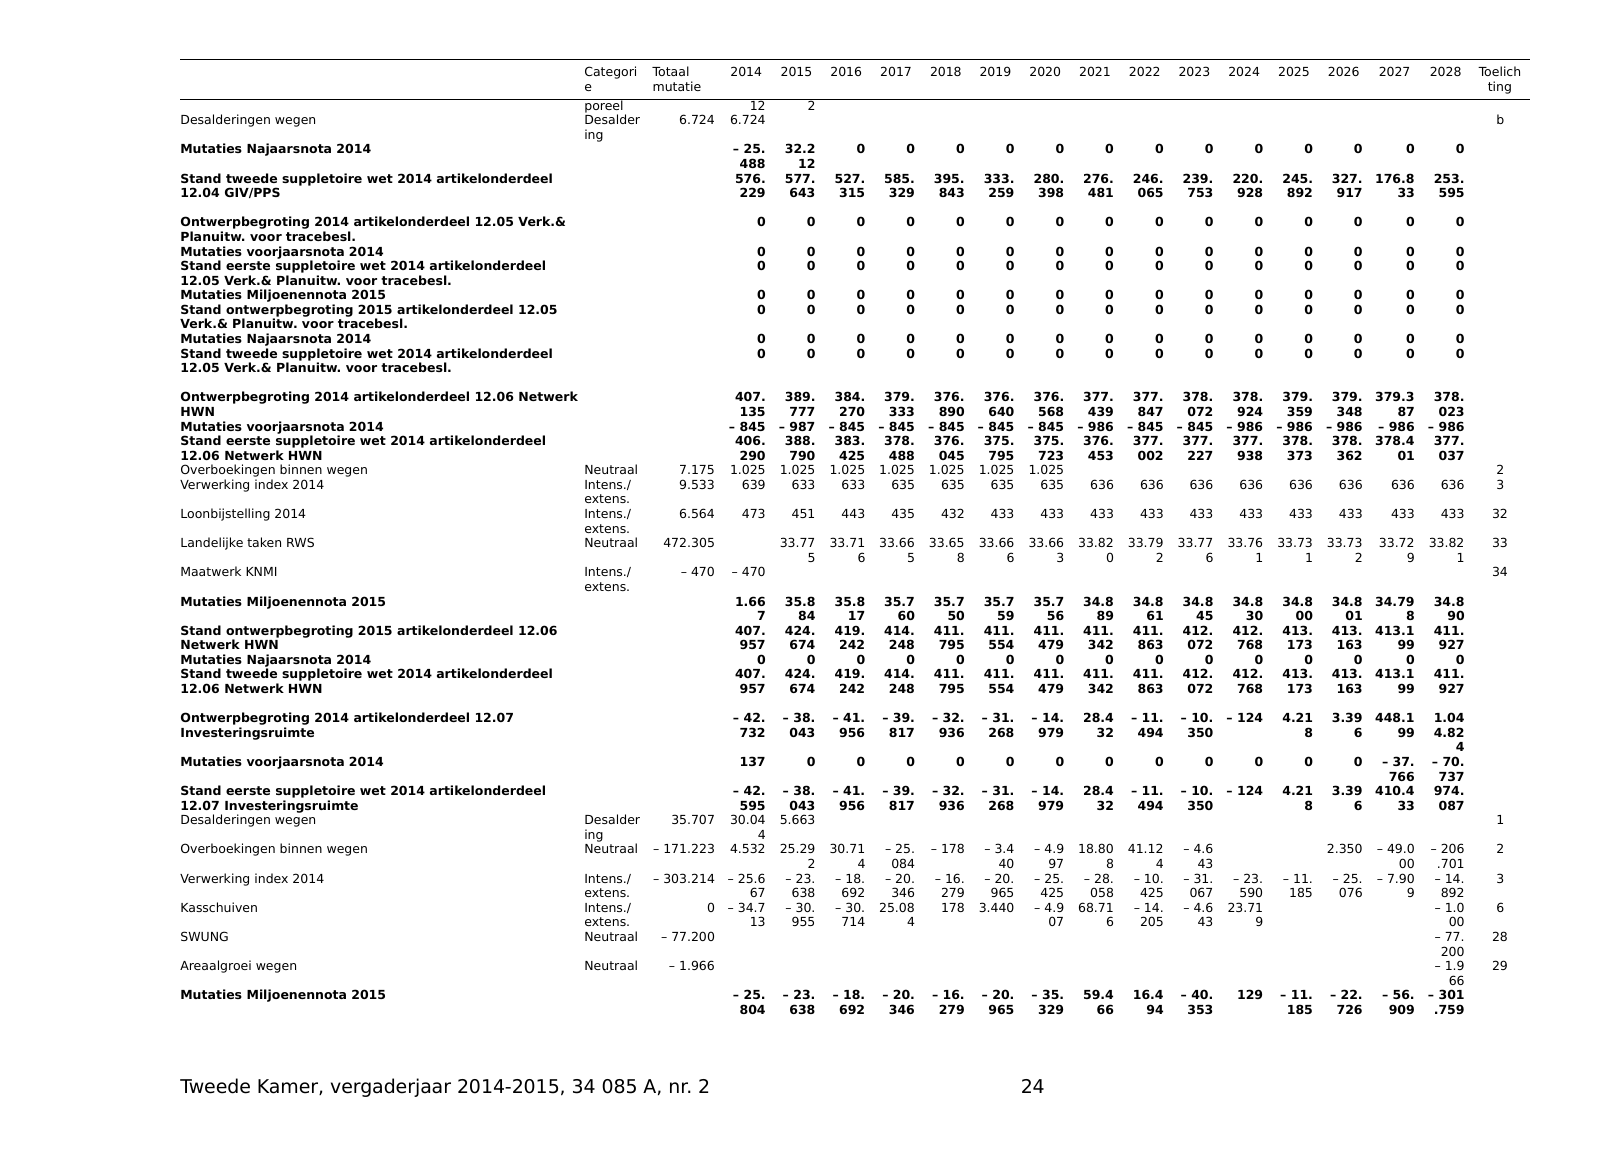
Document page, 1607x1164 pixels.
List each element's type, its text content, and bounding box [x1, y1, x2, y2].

table_cell 433 [1020, 507, 1070, 536]
table_cell [1319, 376, 1368, 390]
table_cell [646, 668, 721, 697]
table_cell [1169, 697, 1219, 711]
table_cell [1319, 100, 1368, 113]
table_cell – 25.076 [1319, 872, 1368, 901]
table_cell – 31.067 [1169, 872, 1219, 901]
table_cell [1319, 959, 1368, 988]
table_cell – 845 [1020, 420, 1070, 434]
table_cell 0 [970, 303, 1020, 332]
table_cell 0 [921, 332, 970, 347]
table_cell 378.488 [871, 434, 921, 463]
table_cell [1319, 113, 1368, 142]
table_cell [646, 784, 721, 813]
table_cell 3 [1470, 478, 1529, 507]
table_cell Mutaties Miljoenennota 2015 [180, 988, 578, 1017]
table_cell [821, 813, 871, 842]
table_cell 379.387 [1368, 390, 1420, 419]
table_cell 0 [1219, 755, 1269, 784]
table_cell 0 [821, 259, 871, 288]
table_cell – 31.268 [970, 711, 1020, 755]
table_cell [1269, 930, 1319, 959]
table_cell 0 [821, 755, 871, 784]
table_cell 0 [1070, 755, 1119, 784]
table_cell 0 [1070, 332, 1119, 347]
table_cell 0 [1420, 215, 1470, 244]
table_cell Neutraal [578, 536, 646, 565]
table_cell [821, 930, 871, 959]
table_cell 0 [721, 215, 771, 244]
table_cell – 987 [771, 420, 821, 434]
table_cell 0 [1070, 245, 1119, 259]
table_cell 0 [921, 143, 970, 172]
table_cell 1.025 [921, 463, 970, 478]
table_cell [1169, 463, 1219, 478]
table_cell 576.229 [721, 172, 771, 201]
table_cell 413.199 [1368, 624, 1420, 653]
table_cell 633 [771, 478, 821, 507]
table_cell – 39.817 [871, 711, 921, 755]
table_cell Intens./extens. [578, 478, 646, 507]
table_cell Overboekingen binnen wegen [180, 843, 578, 872]
table_cell 33.761 [1219, 536, 1269, 565]
table_cell 33.731 [1269, 536, 1319, 565]
table_header [180, 60, 578, 99]
table_header 2021 [1070, 60, 1119, 99]
table_cell [921, 376, 970, 390]
table_cell 0 [1368, 259, 1420, 288]
table_cell – 1.966 [1420, 959, 1470, 988]
table_cell 0 [871, 288, 921, 303]
table_cell [1269, 959, 1319, 988]
table_cell 1.025 [821, 463, 871, 478]
table_cell [578, 259, 646, 288]
table_cell [970, 113, 1020, 142]
table_header 2027 [1368, 60, 1420, 99]
table_cell 18.808 [1070, 843, 1119, 872]
table_header 2015 [771, 60, 821, 99]
table_cell 395.843 [921, 172, 970, 201]
table_cell [1470, 376, 1529, 390]
table_cell – 7.909 [1368, 872, 1420, 901]
table_cell [1269, 843, 1319, 872]
table_cell – 23.638 [771, 988, 821, 1017]
table_cell 0 [1169, 143, 1219, 172]
table_cell Stand tweede suppletoire wet 2014 artikelonderdeel 12.05 Verk.& Planuitw. voor tracebesl. [180, 347, 578, 376]
table_cell – 986 [1420, 420, 1470, 434]
table_cell Ontwerpbegroting 2014 artikelonderdeel 12.06 Netwerk HWN [180, 390, 578, 419]
table_cell 636 [1070, 478, 1119, 507]
table_cell 245.892 [1269, 172, 1319, 201]
table_cell Verwerking index 2014 [180, 478, 578, 507]
table_cell 633 [821, 478, 871, 507]
table_cell 0 [1070, 347, 1119, 376]
table_cell 0 [771, 288, 821, 303]
table_cell 33.716 [821, 536, 871, 565]
table_cell – 40.353 [1169, 988, 1219, 1017]
table_cell – 14.979 [1020, 711, 1070, 755]
table_cell [578, 201, 646, 215]
table_cell [180, 376, 578, 390]
table_cell 35.756 [1020, 595, 1070, 624]
table_cell 0 [821, 288, 871, 303]
table_cell 59.466 [1070, 988, 1119, 1017]
table_cell Loonbijstelling 2014 [180, 507, 578, 536]
table_cell – 25.425 [1020, 872, 1070, 901]
table_cell [871, 100, 921, 113]
table_cell 0 [1169, 215, 1219, 244]
table_cell [921, 813, 970, 842]
table_cell Stand tweede suppletoire wet 2014 artikelonderdeel 12.06 Netwerk HWN [180, 668, 578, 697]
table_cell [1020, 813, 1070, 842]
table_cell [1219, 376, 1269, 390]
table_cell 0 [1269, 143, 1319, 172]
table_cell 4.218 [1269, 784, 1319, 813]
table_cell [180, 100, 578, 113]
table_cell – 986 [1368, 420, 1420, 434]
table_cell – 470 [721, 565, 771, 594]
table_cell [871, 201, 921, 215]
table_cell [578, 668, 646, 697]
table_cell Mutaties Najaarsnota 2014 [180, 653, 578, 667]
table_cell 0 [1020, 215, 1070, 244]
table_cell 411.554 [970, 668, 1020, 697]
table_cell [1070, 565, 1119, 594]
table_cell [721, 697, 771, 711]
table_cell 0 [1319, 259, 1368, 288]
table_cell 378.924 [1219, 390, 1269, 419]
table_cell 0 [871, 245, 921, 259]
table_cell [1169, 930, 1219, 959]
table_cell 0 [1169, 259, 1219, 288]
table_cell 0 [1368, 653, 1420, 667]
table_cell 0 [970, 755, 1020, 784]
table_cell Neutraal [578, 930, 646, 959]
table_cell 377.037 [1420, 434, 1470, 463]
table_cell [1470, 697, 1529, 711]
table_cell [646, 215, 721, 244]
table_cell 0 [721, 259, 771, 288]
table_cell 375.723 [1020, 434, 1070, 463]
table_cell – 35.329 [1020, 988, 1070, 1017]
table_cell 2.350 [1319, 843, 1368, 872]
table_cell Intens./extens. [578, 901, 646, 930]
table_cell 33.666 [970, 536, 1020, 565]
table_cell 411.795 [921, 668, 970, 697]
table_cell Overboekingen binnen wegen [180, 463, 578, 478]
table_cell – 845 [921, 420, 970, 434]
table_cell 33.663 [1020, 536, 1070, 565]
table_cell 0 [871, 653, 921, 667]
table_cell [921, 113, 970, 142]
table_cell 0 [970, 288, 1020, 303]
table_cell 35.884 [771, 595, 821, 624]
table_cell 0 [1368, 245, 1420, 259]
table_cell [1169, 100, 1219, 113]
table_cell [1269, 113, 1319, 142]
table_cell Stand eerste suppletoire wet 2014 artikelonderdeel 12.06 Netwerk HWN [180, 434, 578, 463]
table_cell [821, 376, 871, 390]
table_cell [970, 697, 1020, 711]
table_cell 413.173 [1269, 624, 1319, 653]
table_header 2020 [1020, 60, 1070, 99]
table_cell 0 [1368, 332, 1420, 347]
table_cell 377.227 [1169, 434, 1219, 463]
table_cell 68.716 [1070, 901, 1119, 930]
table_cell 1.025 [970, 463, 1020, 478]
table_cell [1020, 930, 1070, 959]
table_cell [1219, 930, 1269, 959]
table_cell – 38.043 [771, 784, 821, 813]
table_cell Mutaties voorjaarsnota 2014 [180, 420, 578, 434]
table_cell [1368, 697, 1420, 711]
table_cell [1070, 930, 1119, 959]
table_cell 280.398 [1020, 172, 1070, 201]
table_cell [578, 595, 646, 624]
table_cell 0 [1420, 332, 1470, 347]
table_cell [1070, 813, 1119, 842]
table_cell 276.481 [1070, 172, 1119, 201]
table_cell [1070, 697, 1119, 711]
table_cell Mutaties voorjaarsnota 2014 [180, 245, 578, 259]
table_cell – 1.000 [1420, 901, 1470, 930]
table_cell 0 [1319, 215, 1368, 244]
table_cell 0 [921, 303, 970, 332]
table_cell 0 [1269, 303, 1319, 332]
table_cell 34.830 [1219, 595, 1269, 624]
table_cell 0 [1219, 215, 1269, 244]
table_cell [1420, 463, 1470, 478]
table_cell [1120, 697, 1169, 711]
table_cell 41.124 [1120, 843, 1169, 872]
table_cell [1470, 390, 1529, 419]
table_cell – 23.590 [1219, 872, 1269, 901]
table_cell [1470, 595, 1529, 624]
table_cell 34.800 [1269, 595, 1319, 624]
table_cell 0 [1169, 288, 1219, 303]
table_cell [1169, 565, 1219, 594]
table_cell 384.270 [821, 390, 871, 419]
table_cell 0 [1420, 288, 1470, 303]
table_cell [1120, 565, 1169, 594]
table_cell [1319, 930, 1368, 959]
table_cell [646, 390, 721, 419]
table_cell [1120, 113, 1169, 142]
table_cell [1219, 463, 1269, 478]
table_cell 0 [921, 215, 970, 244]
table_cell – 23.638 [771, 872, 821, 901]
table_cell 378.373 [1269, 434, 1319, 463]
table_cell [871, 113, 921, 142]
table_cell Mutaties Miljoenennota 2015 [180, 595, 578, 624]
table_cell [1219, 959, 1269, 988]
table_cell 974.087 [1420, 784, 1470, 813]
table_cell 2 [771, 100, 821, 113]
table_cell [1020, 100, 1070, 113]
table_cell Verwerking index 2014 [180, 872, 578, 901]
table_cell – 845 [1169, 420, 1219, 434]
table_cell 0 [1219, 347, 1269, 376]
table_cell 0 [721, 245, 771, 259]
table_cell 34.890 [1420, 595, 1470, 624]
table_cell 0 [1120, 288, 1169, 303]
table_cell 433 [970, 507, 1020, 536]
table_cell 12 [721, 100, 771, 113]
table_cell – 845 [1120, 420, 1169, 434]
table_header 2026 [1319, 60, 1368, 99]
table_cell [578, 420, 646, 434]
table_cell 7.175 [646, 463, 721, 478]
table_cell Maatwerk KNMI [180, 565, 578, 594]
table_cell [1120, 201, 1169, 215]
table_cell – 986 [1219, 420, 1269, 434]
table_cell [180, 201, 578, 215]
table_cell – 31.268 [970, 784, 1020, 813]
table_cell Landelijke taken RWS [180, 536, 578, 565]
table_cell [1470, 420, 1529, 434]
table_cell [970, 100, 1020, 113]
table_cell 407.135 [721, 390, 771, 419]
table_cell 9.533 [646, 478, 721, 507]
table_cell [578, 390, 646, 419]
table_cell 4.532 [721, 843, 771, 872]
table_cell [921, 565, 970, 594]
table_cell 0 [821, 653, 871, 667]
table_cell 28.432 [1070, 784, 1119, 813]
table_cell [578, 711, 646, 755]
table_cell [646, 259, 721, 288]
table_cell – 25.488 [721, 143, 771, 172]
table_cell 411.479 [1020, 668, 1070, 697]
table_cell 0 [1219, 143, 1269, 172]
table_cell 433 [1070, 507, 1119, 536]
table_cell [578, 653, 646, 667]
table_cell 414.248 [871, 668, 921, 697]
table_cell [970, 813, 1020, 842]
table_cell 33.820 [1070, 536, 1119, 565]
table_cell 1.667 [721, 595, 771, 624]
table_cell [970, 959, 1020, 988]
table_cell – 70.737 [1420, 755, 1470, 784]
table_cell poreel [578, 100, 646, 113]
table_cell 413.163 [1319, 624, 1368, 653]
table_cell 433 [1319, 507, 1368, 536]
table_cell 407.957 [721, 624, 771, 653]
table_cell [1368, 901, 1420, 930]
table_cell 1.044.824 [1420, 711, 1470, 755]
table_cell [1470, 624, 1529, 653]
table_cell [970, 201, 1020, 215]
table_cell 388.790 [771, 434, 821, 463]
table_cell 2 [1470, 463, 1529, 478]
table_cell [871, 376, 921, 390]
table_cell [1420, 100, 1470, 113]
table_cell [1219, 113, 1269, 142]
table_cell 220.928 [1219, 172, 1269, 201]
table_cell 0 [721, 347, 771, 376]
table_cell [646, 697, 721, 711]
table_header 2023 [1169, 60, 1219, 99]
table_cell Areaalgroei wegen [180, 959, 578, 988]
table_cell – 14.979 [1020, 784, 1070, 813]
table_cell – 56.909 [1368, 988, 1420, 1017]
table_cell [821, 565, 871, 594]
table_cell 376.640 [970, 390, 1020, 419]
table_cell 0 [1120, 755, 1169, 784]
table_cell [646, 711, 721, 755]
table_cell [921, 930, 970, 959]
table_cell [821, 697, 871, 711]
table_cell 35.750 [921, 595, 970, 624]
table_cell [1319, 813, 1368, 842]
table_cell – 11.185 [1269, 988, 1319, 1017]
table_cell 389.777 [771, 390, 821, 419]
table_cell 0 [1070, 143, 1119, 172]
table_cell 34.889 [1070, 595, 1119, 624]
table_cell 411.795 [921, 624, 970, 653]
table_cell 377.938 [1219, 434, 1269, 463]
table_cell 1.025 [871, 463, 921, 478]
table_cell 25.084 [871, 901, 921, 930]
table_cell – 206.701 [1420, 843, 1470, 872]
table_cell 379.359 [1269, 390, 1319, 419]
table_cell – 18.692 [821, 872, 871, 901]
table_cell – 25.804 [721, 988, 771, 1017]
table_cell – 845 [721, 420, 771, 434]
table_cell [180, 697, 578, 711]
table_cell [1470, 434, 1529, 463]
table_cell 0 [1219, 653, 1269, 667]
table_cell 0 [871, 755, 921, 784]
table_cell 0 [1319, 288, 1368, 303]
table_header 2016 [821, 60, 871, 99]
table_cell 246.065 [1120, 172, 1169, 201]
table_cell 0 [771, 259, 821, 288]
table_cell [578, 988, 646, 1017]
table_cell 636 [1420, 478, 1470, 507]
table_cell 0 [771, 245, 821, 259]
table_cell 0 [1070, 303, 1119, 332]
table_cell 0 [771, 755, 821, 784]
table_cell 0 [871, 143, 921, 172]
table_cell 0 [1169, 653, 1219, 667]
table_cell – 32.936 [921, 784, 970, 813]
table_cell 412.768 [1219, 624, 1269, 653]
table_cell [1020, 201, 1070, 215]
table_cell [871, 959, 921, 988]
table_cell 0 [970, 653, 1020, 667]
table_cell Mutaties voorjaarsnota 2014 [180, 755, 578, 784]
table_cell 327.917 [1319, 172, 1368, 201]
table_cell Stand ontwerpbegroting 2015 artikelonderdeel 12.06 Netwerk HWN [180, 624, 578, 653]
table_cell 376.045 [921, 434, 970, 463]
table_cell [1319, 901, 1368, 930]
table_cell 35.760 [871, 595, 921, 624]
table_cell 379.348 [1319, 390, 1368, 419]
table_cell [646, 755, 721, 784]
table_cell 0 [921, 653, 970, 667]
table_cell [646, 347, 721, 376]
table_cell 414.248 [871, 624, 921, 653]
table_cell 0 [771, 653, 821, 667]
table_cell [1319, 697, 1368, 711]
table_cell 33 [1470, 536, 1529, 565]
table_header 2019 [970, 60, 1020, 99]
table_cell 30.044 [721, 813, 771, 842]
table_cell 451 [771, 507, 821, 536]
table_cell 34 [1470, 565, 1529, 594]
table_cell [1269, 565, 1319, 594]
table_cell [1470, 259, 1529, 288]
table_cell Neutraal [578, 463, 646, 478]
table_cell [1368, 959, 1420, 988]
table_cell [771, 959, 821, 988]
table_cell 0 [1020, 303, 1070, 332]
table_cell [1470, 668, 1529, 697]
table_cell – 37.766 [1368, 755, 1420, 784]
table_cell 636 [1269, 478, 1319, 507]
table_cell [721, 376, 771, 390]
table_cell 0 [970, 347, 1020, 376]
table_cell Stand eerste suppletoire wet 2014 artikelonderdeel 12.07 Investeringsruimte [180, 784, 578, 813]
table_cell 433 [1120, 507, 1169, 536]
table_cell 3 [1470, 872, 1529, 901]
table_cell – 14.892 [1420, 872, 1470, 901]
table_cell – 77.200 [1420, 930, 1470, 959]
table_cell 23.719 [1219, 901, 1269, 930]
table_cell 0 [1319, 653, 1368, 667]
table_cell [1219, 201, 1269, 215]
table_cell – 301.759 [1420, 988, 1470, 1017]
table_cell [771, 565, 821, 594]
table_cell [721, 536, 771, 565]
table_cell 635 [921, 478, 970, 507]
table_cell [821, 201, 871, 215]
table_cell 0 [1020, 653, 1070, 667]
table_cell [578, 624, 646, 653]
table_cell 636 [1120, 478, 1169, 507]
table_cell [578, 434, 646, 463]
table_cell [1368, 930, 1420, 959]
table_cell 411.342 [1070, 668, 1119, 697]
table_cell 0 [1219, 332, 1269, 347]
table_cell [1368, 376, 1420, 390]
table_cell [921, 697, 970, 711]
table_cell – 20.965 [970, 872, 1020, 901]
table_cell 375.795 [970, 434, 1020, 463]
table_cell 0 [1070, 259, 1119, 288]
table_cell 636 [1219, 478, 1269, 507]
table_cell [1269, 697, 1319, 711]
table_cell [1368, 201, 1420, 215]
table_cell – 16.279 [921, 988, 970, 1017]
table_cell [578, 755, 646, 784]
table_cell 0 [1169, 347, 1219, 376]
table_cell – 41.956 [821, 784, 871, 813]
table_cell 3.396 [1319, 711, 1368, 755]
table_cell 435 [871, 507, 921, 536]
table_cell 406.290 [721, 434, 771, 463]
table_cell 1.025 [721, 463, 771, 478]
table_cell – 11.185 [1269, 872, 1319, 901]
table_cell – 986 [1269, 420, 1319, 434]
table_cell – 16.279 [921, 872, 970, 901]
table_cell 432 [921, 507, 970, 536]
table_cell 33.792 [1120, 536, 1169, 565]
table_cell 6.724 [646, 113, 721, 142]
table_cell 383.425 [821, 434, 871, 463]
table_cell 0 [771, 332, 821, 347]
table_cell [1169, 113, 1219, 142]
table_cell 0 [1269, 259, 1319, 288]
table_cell [646, 988, 721, 1017]
table_cell – 845 [970, 420, 1020, 434]
table_cell 424.674 [771, 668, 821, 697]
table_cell – 41.956 [821, 711, 871, 755]
table_cell 411.863 [1120, 624, 1169, 653]
table_cell 35.707 [646, 813, 721, 842]
table_cell [1219, 813, 1269, 842]
table_cell 0 [721, 332, 771, 347]
table_cell – 10.425 [1120, 872, 1169, 901]
table_cell 377.002 [1120, 434, 1169, 463]
table_cell [1020, 697, 1070, 711]
table_cell 0 [1368, 303, 1420, 332]
table_cell [1070, 113, 1119, 142]
table_cell 411.479 [1020, 624, 1070, 653]
table_cell – 77.200 [646, 930, 721, 959]
table_cell 35.817 [821, 595, 871, 624]
table_cell 33.665 [871, 536, 921, 565]
table_header Categorie [578, 60, 646, 99]
table_cell [1470, 215, 1529, 244]
table_cell 412.768 [1219, 668, 1269, 697]
table_cell 1.025 [771, 463, 821, 478]
table_cell 0 [921, 755, 970, 784]
table_cell 0 [1219, 245, 1269, 259]
table_cell [1269, 901, 1319, 930]
table_cell – 171.223 [646, 843, 721, 872]
table_cell 137 [721, 755, 771, 784]
table_cell [1319, 565, 1368, 594]
table_cell [1368, 113, 1420, 142]
table_cell 0 [1020, 347, 1070, 376]
table_cell – 11.494 [1120, 784, 1169, 813]
table_cell 585.329 [871, 172, 921, 201]
table_cell 635 [871, 478, 921, 507]
table_cell [578, 332, 646, 347]
table_cell 0 [1319, 755, 1368, 784]
table_cell Stand tweede suppletoire wet 2014 artikelonderdeel 12.04 GIV/PPS [180, 172, 578, 201]
table_cell [1269, 813, 1319, 842]
table_cell 0 [871, 215, 921, 244]
table_cell [871, 565, 921, 594]
table_cell [1169, 813, 1219, 842]
table_cell [1420, 113, 1470, 142]
table_cell 433 [1368, 507, 1420, 536]
table_cell [646, 420, 721, 434]
table_cell 411.927 [1420, 624, 1470, 653]
table_cell Desaldering [578, 113, 646, 142]
table_cell [1219, 100, 1269, 113]
table_cell 0 [1020, 259, 1070, 288]
table_cell Stand eerste suppletoire wet 2014 artikelonderdeel 12.05 Verk.& Planuitw. voor tracebesl. [180, 259, 578, 288]
table_cell – 986 [1070, 420, 1119, 434]
table_cell 0 [771, 303, 821, 332]
table_cell 333.259 [970, 172, 1020, 201]
table_cell [646, 143, 721, 172]
table_cell 636 [1319, 478, 1368, 507]
table_cell 129 [1219, 988, 1269, 1017]
table_cell 0 [1319, 332, 1368, 347]
table_cell [1420, 565, 1470, 594]
table_cell [1470, 143, 1529, 172]
table_cell 0 [1368, 288, 1420, 303]
table_cell 0 [1070, 288, 1119, 303]
table_cell 0 [821, 303, 871, 332]
table_header Toelichting [1470, 60, 1529, 99]
table_cell 0 [871, 347, 921, 376]
table_cell 412.072 [1169, 668, 1219, 697]
table_cell 413.173 [1269, 668, 1319, 697]
table_cell [1470, 711, 1529, 755]
table_cell Intens./extens. [578, 565, 646, 594]
table_cell [721, 930, 771, 959]
table_cell – 34.713 [721, 901, 771, 930]
table_cell 176.833 [1368, 172, 1420, 201]
table_cell [970, 930, 1020, 959]
table_header 2014 [721, 60, 771, 99]
table_cell [1470, 784, 1529, 813]
table_cell 2 [1470, 843, 1529, 872]
table_cell [1169, 201, 1219, 215]
table_cell [1470, 100, 1529, 113]
table_cell 0 [1169, 755, 1219, 784]
table_cell 413.163 [1319, 668, 1368, 697]
table_cell 411.554 [970, 624, 1020, 653]
table_cell 0 [1368, 143, 1420, 172]
table_cell Neutraal [578, 843, 646, 872]
table_cell 0 [1269, 653, 1319, 667]
table_cell [771, 376, 821, 390]
table_cell 635 [970, 478, 1020, 507]
table_cell 0 [821, 347, 871, 376]
table_cell [1470, 172, 1529, 201]
table_cell – 11.494 [1120, 711, 1169, 755]
table_cell 6.564 [646, 507, 721, 536]
table_cell [578, 172, 646, 201]
table_cell [721, 959, 771, 988]
table_cell [578, 245, 646, 259]
table_cell [1070, 959, 1119, 988]
table_cell [1319, 201, 1368, 215]
table_cell [578, 376, 646, 390]
table_cell 0 [970, 143, 1020, 172]
table_cell – 10.350 [1169, 711, 1219, 755]
table_cell [1470, 347, 1529, 376]
table_cell 635 [1020, 478, 1070, 507]
table_cell 0 [721, 653, 771, 667]
table_cell [921, 959, 970, 988]
table_cell 0 [970, 259, 1020, 288]
table_cell [1169, 376, 1219, 390]
table_cell [1470, 988, 1529, 1017]
table_cell [1120, 463, 1169, 478]
table_cell 433 [1169, 507, 1219, 536]
table_cell 0 [821, 332, 871, 347]
table_cell [1020, 959, 1070, 988]
table_cell 0 [871, 303, 921, 332]
table_cell 0 [1319, 143, 1368, 172]
table_cell [1470, 332, 1529, 347]
table_cell Kasschuiven [180, 901, 578, 930]
table_cell 0 [1169, 332, 1219, 347]
table_cell – 32.936 [921, 711, 970, 755]
table_cell 433 [1420, 507, 1470, 536]
table_cell [646, 595, 721, 624]
table_cell 0 [1120, 303, 1169, 332]
table_cell – 303.214 [646, 872, 721, 901]
table_cell 0 [1120, 347, 1169, 376]
table_cell [1219, 697, 1269, 711]
table_cell [821, 113, 871, 142]
table_cell 28.432 [1070, 711, 1119, 755]
table_cell [871, 813, 921, 842]
table_header 2022 [1120, 60, 1169, 99]
table_cell 1 [1470, 813, 1529, 842]
table_cell 3.396 [1319, 784, 1368, 813]
table_cell 0 [1120, 143, 1169, 172]
table_cell 0 [1420, 653, 1470, 667]
table_cell 419.242 [821, 668, 871, 697]
table_cell [578, 347, 646, 376]
table_cell – 986 [1319, 420, 1368, 434]
table_cell 527.315 [821, 172, 871, 201]
table_cell 253.595 [1420, 172, 1470, 201]
table_cell Desalderingen wegen [180, 113, 578, 142]
table_cell 424.674 [771, 624, 821, 653]
table_cell 0 [1269, 755, 1319, 784]
table_cell 433 [1269, 507, 1319, 536]
table_cell SWUNG [180, 930, 578, 959]
table_cell – 49.000 [1368, 843, 1420, 872]
table_cell [1020, 565, 1070, 594]
table_cell 35.759 [970, 595, 1020, 624]
table_cell [1219, 843, 1269, 872]
table_cell – 845 [871, 420, 921, 434]
table_cell – 4.997 [1020, 843, 1070, 872]
table_cell 0 [970, 245, 1020, 259]
table_cell – 4.643 [1169, 901, 1219, 930]
table_cell 0 [1368, 215, 1420, 244]
table_cell 636 [1368, 478, 1420, 507]
table_cell [871, 930, 921, 959]
table_cell 33.729 [1368, 536, 1420, 565]
table_cell 0 [1319, 347, 1368, 376]
table_cell [1470, 201, 1529, 215]
table_cell 6.724 [721, 113, 771, 142]
table_cell – 124 [1219, 784, 1269, 813]
table_cell [1169, 959, 1219, 988]
table_cell 378.072 [1169, 390, 1219, 419]
table_cell – 25.667 [721, 872, 771, 901]
table_cell 0 [1269, 347, 1319, 376]
table_cell Ontwerpbegroting 2014 artikelonderdeel 12.07 Investeringsruimte [180, 711, 578, 755]
table_cell 412.072 [1169, 624, 1219, 653]
table_cell 0 [1120, 259, 1169, 288]
table_cell 0 [1219, 288, 1269, 303]
table_cell – 30.955 [771, 901, 821, 930]
table_cell 577.643 [771, 172, 821, 201]
table_cell 0 [1420, 245, 1470, 259]
table_cell [1368, 565, 1420, 594]
table_cell 0 [1020, 755, 1070, 784]
table_cell – 14.205 [1120, 901, 1169, 930]
table_cell [578, 303, 646, 332]
table_cell 1.025 [1020, 463, 1070, 478]
table_cell 0 [1269, 215, 1319, 244]
table_cell [578, 215, 646, 244]
table_cell 0 [721, 288, 771, 303]
table_cell 0 [871, 332, 921, 347]
table_cell [1120, 100, 1169, 113]
table_cell [578, 784, 646, 813]
table_cell 4.218 [1269, 711, 1319, 755]
table_cell 0 [1169, 245, 1219, 259]
table_cell [646, 245, 721, 259]
table_cell [721, 201, 771, 215]
table_cell – 38.043 [771, 711, 821, 755]
table_cell 16.494 [1120, 988, 1169, 1017]
table_cell – 4.907 [1020, 901, 1070, 930]
table_cell [1470, 653, 1529, 667]
table_cell 636 [1169, 478, 1219, 507]
table_cell [1070, 463, 1119, 478]
table_cell 0 [1420, 347, 1470, 376]
table_header 2028 [1420, 60, 1470, 99]
table_cell 0 [821, 143, 871, 172]
table_cell [821, 100, 871, 113]
table_cell 28 [1470, 930, 1529, 959]
table_cell 0 [1020, 332, 1070, 347]
table_cell 0 [921, 245, 970, 259]
table_cell Ontwerpbegroting 2014 artikelonderdeel 12.05 Verk.& Planuitw. voor tracebesl. [180, 215, 578, 244]
table_cell [1120, 376, 1169, 390]
table_cell [1470, 755, 1529, 784]
table_cell 0 [771, 347, 821, 376]
table_cell – 124 [1219, 711, 1269, 755]
table_cell [578, 288, 646, 303]
table_cell [1319, 463, 1368, 478]
table_cell [1420, 813, 1470, 842]
table_cell 0 [1269, 332, 1319, 347]
table_cell – 178 [921, 843, 970, 872]
table_cell [1070, 201, 1119, 215]
table_cell 32 [1470, 507, 1529, 536]
table_cell – 3.440 [970, 843, 1020, 872]
table_cell [646, 100, 721, 113]
table_cell 34.861 [1120, 595, 1169, 624]
table_cell – 470 [646, 565, 721, 594]
table_cell [578, 697, 646, 711]
table_cell 0 [1169, 303, 1219, 332]
table_cell [646, 303, 721, 332]
table_cell 25.292 [771, 843, 821, 872]
table_cell 0 [1319, 303, 1368, 332]
table_cell Intens./extens. [578, 507, 646, 536]
table_cell 29 [1470, 959, 1529, 988]
table_cell [646, 653, 721, 667]
table_cell [771, 201, 821, 215]
table_cell [771, 113, 821, 142]
table_cell 33.776 [1169, 536, 1219, 565]
table_cell [1020, 376, 1070, 390]
table_cell 3.440 [970, 901, 1020, 930]
table_cell [1020, 113, 1070, 142]
table_cell 33.821 [1420, 536, 1470, 565]
table_cell 30.714 [821, 843, 871, 872]
table_cell 32.212 [771, 143, 821, 172]
table_cell – 20.346 [871, 988, 921, 1017]
table_cell [921, 201, 970, 215]
table_cell Desaldering [578, 813, 646, 842]
table_cell 33.775 [771, 536, 821, 565]
table_cell [1470, 288, 1529, 303]
table_cell 378.362 [1319, 434, 1368, 463]
table_cell 0 [646, 901, 721, 930]
table_cell 0 [1070, 653, 1119, 667]
table_header 2017 [871, 60, 921, 99]
table_cell 0 [1120, 215, 1169, 244]
table_header 2024 [1219, 60, 1269, 99]
table_cell 34.845 [1169, 595, 1219, 624]
table_cell 410.433 [1368, 784, 1420, 813]
table_cell 377.847 [1120, 390, 1169, 419]
table_cell 376.890 [921, 390, 970, 419]
table_cell 376.568 [1020, 390, 1070, 419]
table_cell – 845 [821, 420, 871, 434]
table_cell – 20.346 [871, 872, 921, 901]
table_cell [871, 697, 921, 711]
table_cell 5.663 [771, 813, 821, 842]
table_cell [1269, 463, 1319, 478]
table_cell 0 [1319, 245, 1368, 259]
table_cell [1120, 930, 1169, 959]
table_cell 34.801 [1319, 595, 1368, 624]
table_cell [1070, 100, 1119, 113]
table_cell Mutaties Najaarsnota 2014 [180, 143, 578, 172]
table_cell – 42.595 [721, 784, 771, 813]
table_cell [771, 697, 821, 711]
table_cell [1368, 463, 1420, 478]
table_cell Neutraal [578, 959, 646, 988]
table_cell b [1470, 113, 1529, 142]
table_header 2025 [1269, 60, 1319, 99]
table_cell 0 [1420, 259, 1470, 288]
table_cell [970, 565, 1020, 594]
table_cell 178 [921, 901, 970, 930]
table_cell Mutaties Miljoenennota 2015 [180, 288, 578, 303]
table_cell 239.753 [1169, 172, 1219, 201]
table_cell 0 [821, 215, 871, 244]
table_cell [1070, 376, 1119, 390]
table_cell 6 [1470, 901, 1529, 930]
table_cell 0 [970, 215, 1020, 244]
table_cell [1368, 813, 1420, 842]
table_cell 411.927 [1420, 668, 1470, 697]
table_cell 411.342 [1070, 624, 1119, 653]
table_cell [1420, 697, 1470, 711]
table_cell 0 [1368, 347, 1420, 376]
table_cell 0 [1219, 303, 1269, 332]
table_cell [1120, 813, 1169, 842]
table_cell [646, 376, 721, 390]
table_cell [1420, 376, 1470, 390]
table_cell Desalderingen wegen [180, 813, 578, 842]
table_cell Mutaties Najaarsnota 2014 [180, 332, 578, 347]
table_cell 377.439 [1070, 390, 1119, 419]
table_cell [771, 930, 821, 959]
table_cell 0 [771, 215, 821, 244]
table_cell 419.242 [821, 624, 871, 653]
table_cell 407.957 [721, 668, 771, 697]
table_cell 411.863 [1120, 668, 1169, 697]
table_cell 0 [921, 347, 970, 376]
table_cell [646, 201, 721, 215]
table_cell – 25.084 [871, 843, 921, 872]
table_cell 0 [1020, 288, 1070, 303]
table_cell – 39.817 [871, 784, 921, 813]
table_cell 0 [1020, 245, 1070, 259]
table_cell – 30.714 [821, 901, 871, 930]
table_cell – 42.732 [721, 711, 771, 755]
table_cell 33.732 [1319, 536, 1368, 565]
table_cell – 1.966 [646, 959, 721, 988]
table_cell – 18.692 [821, 988, 871, 1017]
table_cell [646, 624, 721, 653]
table_cell [1120, 959, 1169, 988]
table_cell – 20.965 [970, 988, 1020, 1017]
table_cell 34.798 [1368, 595, 1420, 624]
table_cell 0 [821, 245, 871, 259]
table_cell [1470, 245, 1529, 259]
table_cell 413.199 [1368, 668, 1420, 697]
table_cell – 10.350 [1169, 784, 1219, 813]
table_cell – 22.726 [1319, 988, 1368, 1017]
table_cell 378.401 [1368, 434, 1420, 463]
table_header 2018 [921, 60, 970, 99]
table_cell [646, 172, 721, 201]
table_cell 0 [1070, 215, 1119, 244]
table_cell 376.453 [1070, 434, 1119, 463]
table_cell 0 [921, 259, 970, 288]
table_cell 0 [1420, 143, 1470, 172]
table_cell [821, 959, 871, 988]
table_cell [1420, 201, 1470, 215]
table_cell 0 [871, 259, 921, 288]
table_cell Stand ontwerpbegroting 2015 artikelonderdeel 12.05 Verk.& Planuitw. voor tracebesl. [180, 303, 578, 332]
table_cell 443 [821, 507, 871, 536]
table_cell – 4.643 [1169, 843, 1219, 872]
table_cell [1269, 201, 1319, 215]
table_cell 33.658 [921, 536, 970, 565]
table_cell [1269, 100, 1319, 113]
table_cell 472.305 [646, 536, 721, 565]
table_cell – 28.058 [1070, 872, 1119, 901]
table_cell 0 [1420, 303, 1470, 332]
table_cell [1269, 376, 1319, 390]
table_cell [1470, 303, 1529, 332]
table_cell [646, 288, 721, 303]
table_cell 0 [1269, 288, 1319, 303]
table_cell 448.199 [1368, 711, 1420, 755]
table_cell [921, 100, 970, 113]
table_cell 473 [721, 507, 771, 536]
table_cell 0 [970, 332, 1020, 347]
table_cell [646, 434, 721, 463]
table_cell 0 [1120, 245, 1169, 259]
table_cell [1219, 565, 1269, 594]
table_cell 378.023 [1420, 390, 1470, 419]
table_cell [646, 332, 721, 347]
table_cell 0 [921, 288, 970, 303]
table_cell 0 [1120, 332, 1169, 347]
table_cell Intens./extens. [578, 872, 646, 901]
table_cell [1368, 100, 1420, 113]
table_cell 0 [1219, 259, 1269, 288]
table_cell 639 [721, 478, 771, 507]
table_header Totaal mutatie [646, 60, 721, 99]
table_cell [970, 376, 1020, 390]
table_cell [578, 143, 646, 172]
table_cell 0 [1269, 245, 1319, 259]
table_cell 433 [1219, 507, 1269, 536]
table_cell 0 [1020, 143, 1070, 172]
table_cell 0 [721, 303, 771, 332]
table_cell 379.333 [871, 390, 921, 419]
table_cell 0 [1120, 653, 1169, 667]
